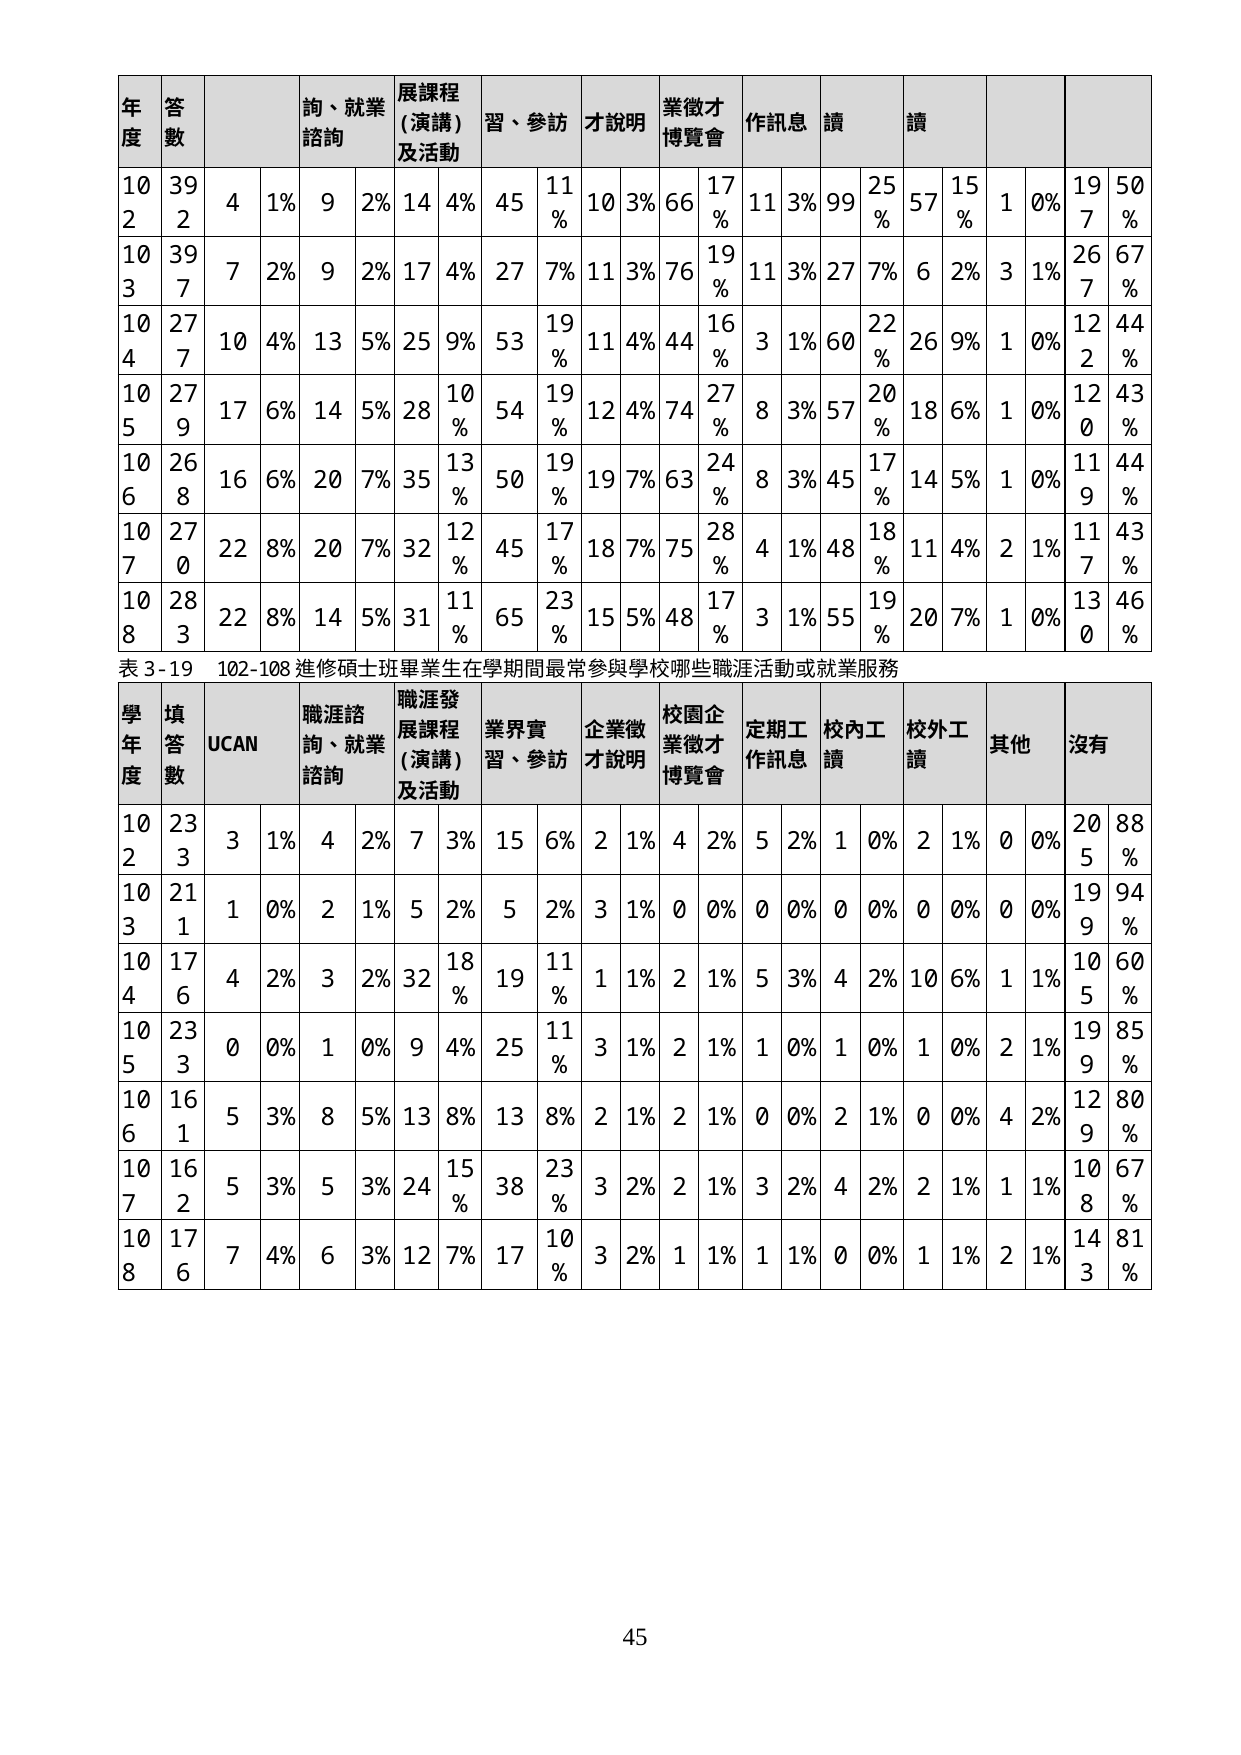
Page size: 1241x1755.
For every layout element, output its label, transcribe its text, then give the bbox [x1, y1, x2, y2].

table_cell 2% [621, 1220, 659, 1288]
table_cell 8 [300, 1082, 355, 1150]
table_header 讀 [821, 76, 903, 167]
table_cell 7% [861, 237, 903, 305]
table_cell 0% [1026, 306, 1064, 374]
table_cell 0% [699, 875, 742, 943]
table_cell 18% [861, 514, 903, 582]
table_cell 102 [119, 805, 161, 873]
table_cell 8% [261, 514, 299, 582]
table_header 校園企業徵才博覽會 [660, 683, 742, 804]
table_cell 22% [861, 306, 903, 374]
table_cell 20% [861, 375, 903, 443]
table_cell 106 [119, 445, 161, 513]
table_cell 392 [162, 168, 204, 236]
table_cell 2% [356, 944, 394, 1012]
table_cell 1% [699, 1151, 742, 1219]
table_cell 8 [743, 445, 781, 513]
table_cell 85% [1109, 1013, 1151, 1081]
text 表3-19 102-108進修碩士班畢業生在學期間最常參與學校哪些職涯活動或就業服務 [118, 652, 1152, 682]
table_cell 9 [395, 1013, 438, 1081]
table_cell 105 [1066, 944, 1108, 1012]
table_cell 10 [904, 944, 942, 1012]
table_cell 129 [1066, 1082, 1108, 1150]
table_cell 20 [300, 445, 355, 513]
table_cell 20 [904, 583, 942, 651]
table_cell 19% [538, 375, 581, 443]
table_cell 75 [660, 514, 698, 582]
table_cell 17% [861, 445, 903, 513]
table_cell 11% [538, 168, 581, 236]
table_cell 5 [482, 875, 537, 943]
table_cell 1 [904, 1220, 942, 1288]
table_cell 9% [943, 306, 986, 374]
table_cell 4 [743, 514, 781, 582]
table_cell 1 [300, 1013, 355, 1081]
table_cell 19 [482, 944, 537, 1012]
table_cell 27 [821, 237, 860, 305]
table_cell 199 [1066, 1013, 1108, 1081]
table_cell 57 [821, 375, 860, 443]
table_cell 1% [699, 1082, 742, 1150]
table_cell 2% [621, 1151, 659, 1219]
table_cell 60 [821, 306, 860, 374]
table_cell 119 [1066, 445, 1108, 513]
table_cell 5 [205, 1082, 260, 1150]
table_cell 1% [782, 514, 820, 582]
table_cell 2 [821, 1082, 860, 1150]
table_cell 2% [943, 237, 986, 305]
table_cell 28% [699, 514, 742, 582]
table_cell 1% [1026, 1151, 1064, 1219]
table_cell 4 [300, 805, 355, 873]
table_cell 0% [782, 1013, 820, 1081]
table_cell 27% [699, 375, 742, 443]
table_cell 3 [582, 1151, 620, 1219]
table_cell 3 [743, 583, 781, 651]
table_cell 3 [582, 875, 620, 943]
table_cell 4 [205, 168, 260, 236]
table_cell 17% [699, 583, 742, 651]
table_cell 6 [904, 237, 942, 305]
table_cell 4% [439, 1013, 481, 1081]
table_cell 7 [395, 805, 438, 873]
table_cell 2% [538, 875, 581, 943]
table_cell 211 [162, 875, 204, 943]
table_cell 104 [119, 306, 161, 374]
table_cell 2% [699, 805, 742, 873]
table_cell 3% [356, 1151, 394, 1219]
table_cell 3% [261, 1151, 299, 1219]
table_cell 66 [660, 168, 698, 236]
table_cell 5 [743, 805, 781, 873]
table_cell 14 [904, 445, 942, 513]
table_cell 25% [861, 168, 903, 236]
table_header 詢、就業諮詢 [300, 76, 394, 167]
table_cell 2% [261, 237, 299, 305]
table_cell 1 [987, 445, 1025, 513]
table_cell 130 [1066, 583, 1108, 651]
table_cell 10% [439, 375, 481, 443]
table_cell 5% [621, 583, 659, 651]
table_cell 397 [162, 237, 204, 305]
table_cell 1% [782, 306, 820, 374]
table_cell 3 [743, 1151, 781, 1219]
table_cell 67% [1109, 237, 1151, 305]
table_cell 2 [582, 805, 620, 873]
table_cell 28 [395, 375, 438, 443]
table_cell 31 [395, 583, 438, 651]
table_cell 105 [119, 1013, 161, 1081]
table_cell 1% [782, 583, 820, 651]
table_cell 3% [261, 1082, 299, 1150]
table_cell 1% [943, 1220, 986, 1288]
table_cell 9% [439, 306, 481, 374]
table_cell 0% [861, 1013, 903, 1081]
table_header 答數 [162, 76, 204, 167]
table_cell 1% [699, 1220, 742, 1288]
table_cell 15% [943, 168, 986, 236]
table_header 業界實習、參訪 [482, 683, 581, 804]
table_cell 1% [943, 1151, 986, 1219]
table_cell 2% [861, 1151, 903, 1219]
table_cell 74 [660, 375, 698, 443]
table_header [987, 76, 1064, 167]
table_cell 6 [300, 1220, 355, 1288]
table_cell 7% [621, 514, 659, 582]
table_cell 1% [261, 805, 299, 873]
table_cell 2% [356, 237, 394, 305]
table_cell 11% [538, 1013, 581, 1081]
table_cell 46% [1109, 583, 1151, 651]
table_cell 88% [1109, 805, 1151, 873]
table_cell 7% [621, 445, 659, 513]
table_cell 80% [1109, 1082, 1151, 1150]
table_cell 2% [1026, 1082, 1064, 1150]
table_cell 2 [987, 514, 1025, 582]
table_header 才說明 [582, 76, 659, 167]
table_cell 176 [162, 944, 204, 1012]
table_cell 0% [861, 805, 903, 873]
table_cell 2% [356, 805, 394, 873]
table_cell 15 [582, 583, 620, 651]
table_cell 17 [482, 1220, 537, 1288]
table_cell 2 [660, 1013, 698, 1081]
table_cell 4% [439, 237, 481, 305]
table_cell 0% [861, 1220, 903, 1288]
table_cell 65 [482, 583, 537, 651]
table_cell 3 [300, 944, 355, 1012]
table_cell 1% [1026, 514, 1064, 582]
table_cell 176 [162, 1220, 204, 1288]
table_cell 162 [162, 1151, 204, 1219]
table_cell 48 [660, 583, 698, 651]
table_cell 17 [395, 237, 438, 305]
table_cell 45 [821, 445, 860, 513]
table_cell 103 [119, 237, 161, 305]
table_cell 10% [538, 1220, 581, 1288]
table_cell 23% [538, 583, 581, 651]
table_cell 9 [300, 237, 355, 305]
table_cell 3% [621, 168, 659, 236]
table_cell 16 [205, 445, 260, 513]
table_cell 25 [482, 1013, 537, 1081]
table_cell 0% [1026, 875, 1064, 943]
table_cell 3% [782, 944, 820, 1012]
table_cell 1% [261, 168, 299, 236]
table_cell 6% [261, 445, 299, 513]
table_cell 10 [205, 306, 260, 374]
table_cell 19% [699, 237, 742, 305]
table_cell 5 [395, 875, 438, 943]
table_header 作訊息 [743, 76, 820, 167]
table_cell 44% [1109, 445, 1151, 513]
table_cell 19% [538, 445, 581, 513]
table_cell 0% [1026, 583, 1064, 651]
table_cell 5% [356, 1082, 394, 1150]
table_cell 94% [1109, 875, 1151, 943]
table_cell 233 [162, 1013, 204, 1081]
table_cell 105 [119, 375, 161, 443]
table_cell 0% [261, 875, 299, 943]
table_header 校內工讀 [821, 683, 903, 804]
table_cell 24 [395, 1151, 438, 1219]
table_cell 1% [621, 1013, 659, 1081]
table_cell 45 [482, 514, 537, 582]
table_cell 0 [987, 805, 1025, 873]
table_cell 0% [943, 1013, 986, 1081]
table_cell 4 [660, 805, 698, 873]
table_cell 25 [395, 306, 438, 374]
table_cell 12% [439, 514, 481, 582]
table_cell 1% [621, 875, 659, 943]
table_cell 1% [782, 1220, 820, 1288]
table_cell 22 [205, 583, 260, 651]
table_cell 3% [621, 237, 659, 305]
table_cell 104 [119, 944, 161, 1012]
table_header 其他 [987, 683, 1064, 804]
table_header 沒有 [1066, 683, 1151, 804]
table_cell 8 [743, 375, 781, 443]
table_cell 5 [300, 1151, 355, 1219]
table_cell 0% [943, 875, 986, 943]
table_cell 12 [582, 375, 620, 443]
table_cell 2% [439, 875, 481, 943]
table_cell 0% [861, 875, 903, 943]
table_header 企業徵才說明 [582, 683, 659, 804]
table_cell 67% [1109, 1151, 1151, 1219]
table_cell 1 [987, 168, 1025, 236]
table_cell 2% [356, 168, 394, 236]
table_cell 1 [821, 805, 860, 873]
table_cell 3 [743, 306, 781, 374]
table_cell 5% [943, 445, 986, 513]
table_cell 20 [300, 514, 355, 582]
table_cell 57 [904, 168, 942, 236]
table_cell 1% [943, 805, 986, 873]
table_cell 5% [356, 375, 394, 443]
table_cell 3 [987, 237, 1025, 305]
table_cell 18 [904, 375, 942, 443]
table_cell 1 [987, 306, 1025, 374]
table_cell 1% [699, 1013, 742, 1081]
table_cell 102 [119, 168, 161, 236]
table_cell 267 [1066, 237, 1108, 305]
table_cell 6% [538, 805, 581, 873]
table_cell 11 [582, 306, 620, 374]
table_cell 108 [119, 583, 161, 651]
table_cell 233 [162, 805, 204, 873]
table_header 定期工作訊息 [743, 683, 820, 804]
table_cell 3% [356, 1220, 394, 1288]
table_cell 9 [300, 168, 355, 236]
table_cell 16% [699, 306, 742, 374]
table_cell 11 [743, 168, 781, 236]
table_cell 1 [582, 944, 620, 1012]
table_cell 50 [482, 445, 537, 513]
table_cell 0% [1026, 445, 1064, 513]
table_cell 8% [439, 1082, 481, 1150]
table_cell 15% [439, 1151, 481, 1219]
table_cell 55 [821, 583, 860, 651]
table_cell 0 [743, 1082, 781, 1150]
table_cell 7% [943, 583, 986, 651]
table_cell 12 [395, 1220, 438, 1288]
table_cell 0 [660, 875, 698, 943]
table_cell 81% [1109, 1220, 1151, 1288]
table_cell 1 [987, 583, 1025, 651]
table_cell 1% [1026, 1013, 1064, 1081]
table_cell 4% [439, 168, 481, 236]
table_cell 161 [162, 1082, 204, 1150]
table_cell 0% [1026, 168, 1064, 236]
table_cell 32 [395, 944, 438, 1012]
table_cell 4% [261, 1220, 299, 1288]
table_cell 4 [987, 1082, 1025, 1150]
table_cell 143 [1066, 1220, 1108, 1288]
table_cell 6% [943, 944, 986, 1012]
table_cell 17% [699, 168, 742, 236]
table_cell 4 [821, 1151, 860, 1219]
table_cell 4% [261, 306, 299, 374]
table_cell 108 [119, 1220, 161, 1288]
table_cell 44 [660, 306, 698, 374]
table_cell 32 [395, 514, 438, 582]
table_cell 11 [582, 237, 620, 305]
table_cell 63 [660, 445, 698, 513]
table_cell 122 [1066, 306, 1108, 374]
table_cell 3 [582, 1220, 620, 1288]
table_cell 45 [482, 168, 537, 236]
table_cell 3% [439, 805, 481, 873]
table_cell 54 [482, 375, 537, 443]
table_cell 8% [538, 1082, 581, 1150]
table_cell 106 [119, 1082, 161, 1150]
table_cell 1 [743, 1220, 781, 1288]
table_cell 0 [987, 875, 1025, 943]
table_cell 117 [1066, 514, 1108, 582]
table_cell 7% [439, 1220, 481, 1288]
table_cell 11% [439, 583, 481, 651]
table_cell 18% [439, 944, 481, 1012]
table_header 展課程(演講)及活動 [395, 76, 481, 167]
table_cell 277 [162, 306, 204, 374]
table_cell 1% [1026, 944, 1064, 1012]
table_cell 7 [205, 1220, 260, 1288]
table_cell 24% [699, 445, 742, 513]
table_cell 270 [162, 514, 204, 582]
table_cell 8% [261, 583, 299, 651]
table_cell 3% [782, 237, 820, 305]
table_cell 2 [582, 1082, 620, 1150]
table_cell 2 [987, 1013, 1025, 1081]
table_cell 108 [1066, 1151, 1108, 1219]
table_cell 1 [987, 944, 1025, 1012]
table_cell 10 [582, 168, 620, 236]
table_cell 1% [1026, 1220, 1064, 1288]
table_cell 2 [904, 1151, 942, 1219]
table_header 職涯諮詢、就業諮詢 [300, 683, 394, 804]
table_cell 1 [743, 1013, 781, 1081]
table_cell 0 [821, 875, 860, 943]
table_cell 1 [821, 1013, 860, 1081]
table_cell 13 [395, 1082, 438, 1150]
table_cell 5% [356, 306, 394, 374]
table_cell 107 [119, 1151, 161, 1219]
table_cell 1 [987, 375, 1025, 443]
table_cell 53 [482, 306, 537, 374]
table_cell 1 [205, 875, 260, 943]
table_cell 19 [582, 445, 620, 513]
table_cell 2 [300, 875, 355, 943]
table_cell 5% [356, 583, 394, 651]
table_header 年度 [119, 76, 161, 167]
table_header 職涯發展課程(演講)及活動 [395, 683, 481, 804]
table_cell 6% [943, 375, 986, 443]
table_cell 15 [482, 805, 537, 873]
table_header UCAN [205, 683, 299, 804]
table_cell 11% [538, 944, 581, 1012]
table_cell 1% [621, 805, 659, 873]
table_cell 2 [660, 944, 698, 1012]
table_cell 23% [538, 1151, 581, 1219]
table_header [1066, 76, 1151, 167]
table_cell 17 [205, 375, 260, 443]
table_cell 1% [1026, 237, 1064, 305]
table_cell 14 [300, 375, 355, 443]
table_cell 4 [205, 944, 260, 1012]
table_cell 60% [1109, 944, 1151, 1012]
table_cell 2 [660, 1151, 698, 1219]
table_cell 13 [482, 1082, 537, 1150]
table_cell 3 [205, 805, 260, 873]
table_cell 7 [205, 237, 260, 305]
table_cell 50% [1109, 168, 1151, 236]
table_cell 43% [1109, 514, 1151, 582]
table_cell 2% [261, 944, 299, 1012]
table_cell 7% [356, 514, 394, 582]
table_cell 19% [861, 583, 903, 651]
table_cell 19% [538, 306, 581, 374]
table_cell 44% [1109, 306, 1151, 374]
table_cell 1 [904, 1013, 942, 1081]
table_header [205, 76, 299, 167]
table_cell 3% [782, 168, 820, 236]
table_header 讀 [904, 76, 986, 167]
table_cell 5 [743, 944, 781, 1012]
table_cell 0% [1026, 375, 1064, 443]
table_cell 1% [699, 944, 742, 1012]
table_cell 205 [1066, 805, 1108, 873]
table_cell 1% [621, 944, 659, 1012]
table_cell 120 [1066, 375, 1108, 443]
table_cell 35 [395, 445, 438, 513]
table_cell 0 [904, 875, 942, 943]
table_header 校外工讀 [904, 683, 986, 804]
table_cell 1 [987, 1151, 1025, 1219]
table_cell 7% [356, 445, 394, 513]
table_cell 99 [821, 168, 860, 236]
table_cell 17% [538, 514, 581, 582]
table_cell 0 [821, 1220, 860, 1288]
table_cell 4 [821, 944, 860, 1012]
table_cell 2 [904, 805, 942, 873]
table_cell 3 [582, 1013, 620, 1081]
table_cell 13% [439, 445, 481, 513]
table_cell 11 [743, 237, 781, 305]
table_cell 14 [395, 168, 438, 236]
table_cell 0% [356, 1013, 394, 1081]
table_cell 5 [205, 1151, 260, 1219]
table_cell 1% [621, 1082, 659, 1150]
table_cell 18 [582, 514, 620, 582]
table_cell 2% [782, 1151, 820, 1219]
table_cell 0% [943, 1082, 986, 1150]
table_cell 1% [861, 1082, 903, 1150]
table_cell 0% [1026, 805, 1064, 873]
table_cell 3% [782, 445, 820, 513]
table_cell 283 [162, 583, 204, 651]
table_cell 103 [119, 875, 161, 943]
table_cell 38 [482, 1151, 537, 1219]
table_cell 268 [162, 445, 204, 513]
table_cell 6% [261, 375, 299, 443]
table_cell 11 [904, 514, 942, 582]
table_header 業徵才博覽會 [660, 76, 742, 167]
table_cell 27 [482, 237, 537, 305]
table_cell 2 [660, 1082, 698, 1150]
table_cell 22 [205, 514, 260, 582]
table_header 學年度 [119, 683, 161, 804]
table_cell 4% [621, 375, 659, 443]
table_cell 43% [1109, 375, 1151, 443]
table_cell 0 [205, 1013, 260, 1081]
table_cell 1 [660, 1220, 698, 1288]
table_cell 2% [782, 805, 820, 873]
table_cell 26 [904, 306, 942, 374]
table_cell 0% [261, 1013, 299, 1081]
table_cell 14 [300, 583, 355, 651]
table_cell 279 [162, 375, 204, 443]
table_cell 0 [904, 1082, 942, 1150]
table_cell 4% [943, 514, 986, 582]
table_header 習、參訪 [482, 76, 581, 167]
table_cell 0 [743, 875, 781, 943]
table_cell 2% [861, 944, 903, 1012]
table_cell 4% [621, 306, 659, 374]
table_cell 7% [538, 237, 581, 305]
table_cell 2 [987, 1220, 1025, 1288]
table_cell 3% [782, 375, 820, 443]
table_cell 107 [119, 514, 161, 582]
table_cell 0% [782, 1082, 820, 1150]
table_cell 199 [1066, 875, 1108, 943]
table_cell 1% [356, 875, 394, 943]
table_cell 48 [821, 514, 860, 582]
table_cell 76 [660, 237, 698, 305]
table_cell 0% [782, 875, 820, 943]
table_cell 197 [1066, 168, 1108, 236]
table_header 填答數 [162, 683, 204, 804]
table_cell 13 [300, 306, 355, 374]
